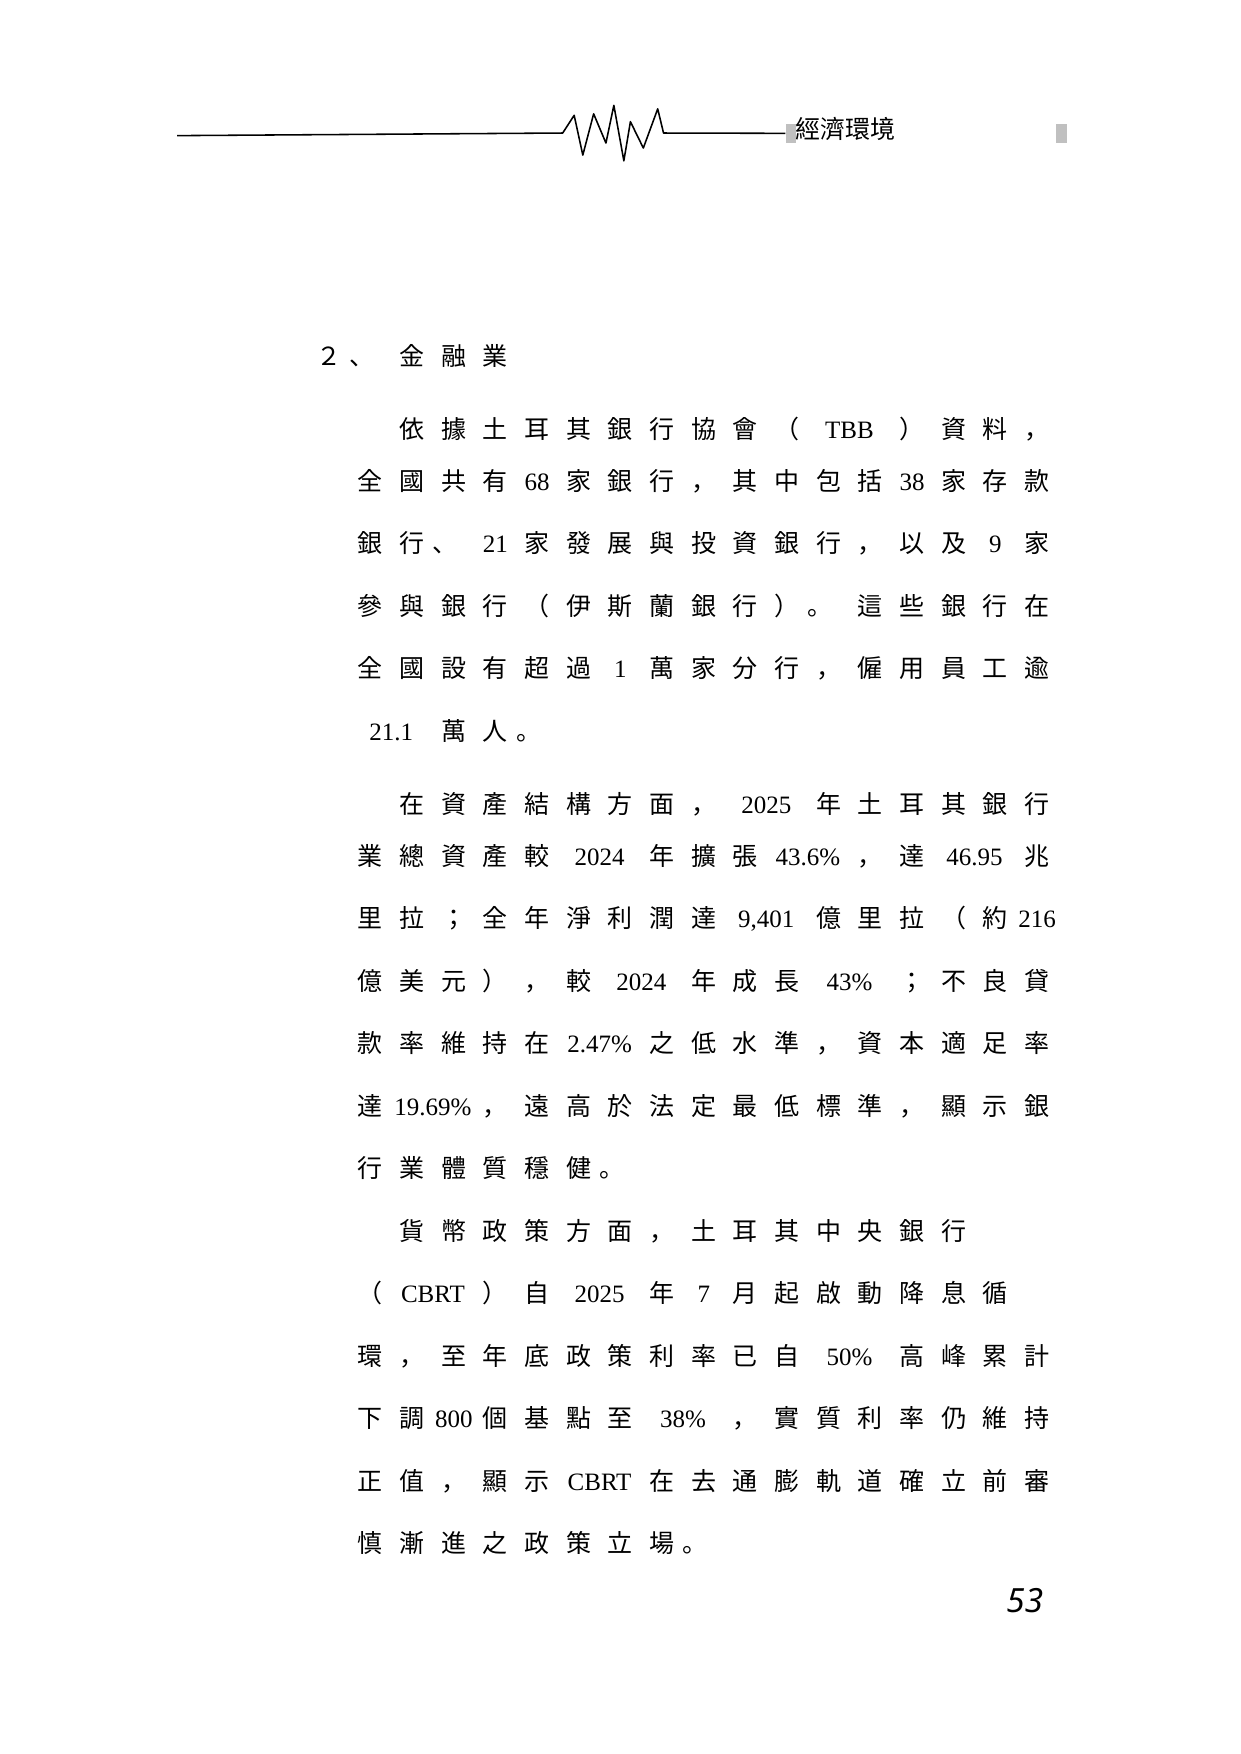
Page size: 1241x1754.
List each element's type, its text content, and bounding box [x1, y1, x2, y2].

text 依據土耳其銀行協會（TBB）資料，全國共有68家銀行，其中包括38家存款銀行、21家發展與投資銀行，以及9家參與銀行（伊斯蘭銀行）。這些銀行在全國設有超過1萬家分行，僱用員工逾21.1萬人。 [330, 375, 1058, 750]
text ２、金融業 [281, 313, 1058, 375]
text 在資產結構方面，2025年土耳其銀行業總資產較2024年擴張43.6%，達46.95兆里拉；全年淨利潤達9,401億里拉（約216億美元），較2024年成長43%；不良貸款率維持在2.47%之低水準，資本適足率達19.69%，遠高於法定最低標準，顯示銀行業體質穩健。 [330, 750, 1058, 1188]
text 貨幣政策方面，土耳其中央銀行（CBRT）自2025年7月起啟動降息循環，至年底政策利率已自50%高峰累計下調800個基點至38%，實質利率仍維持正值，顯示CBRT在去通膨軌道確立前審慎漸進之政策立場。 [330, 1188, 1058, 1563]
